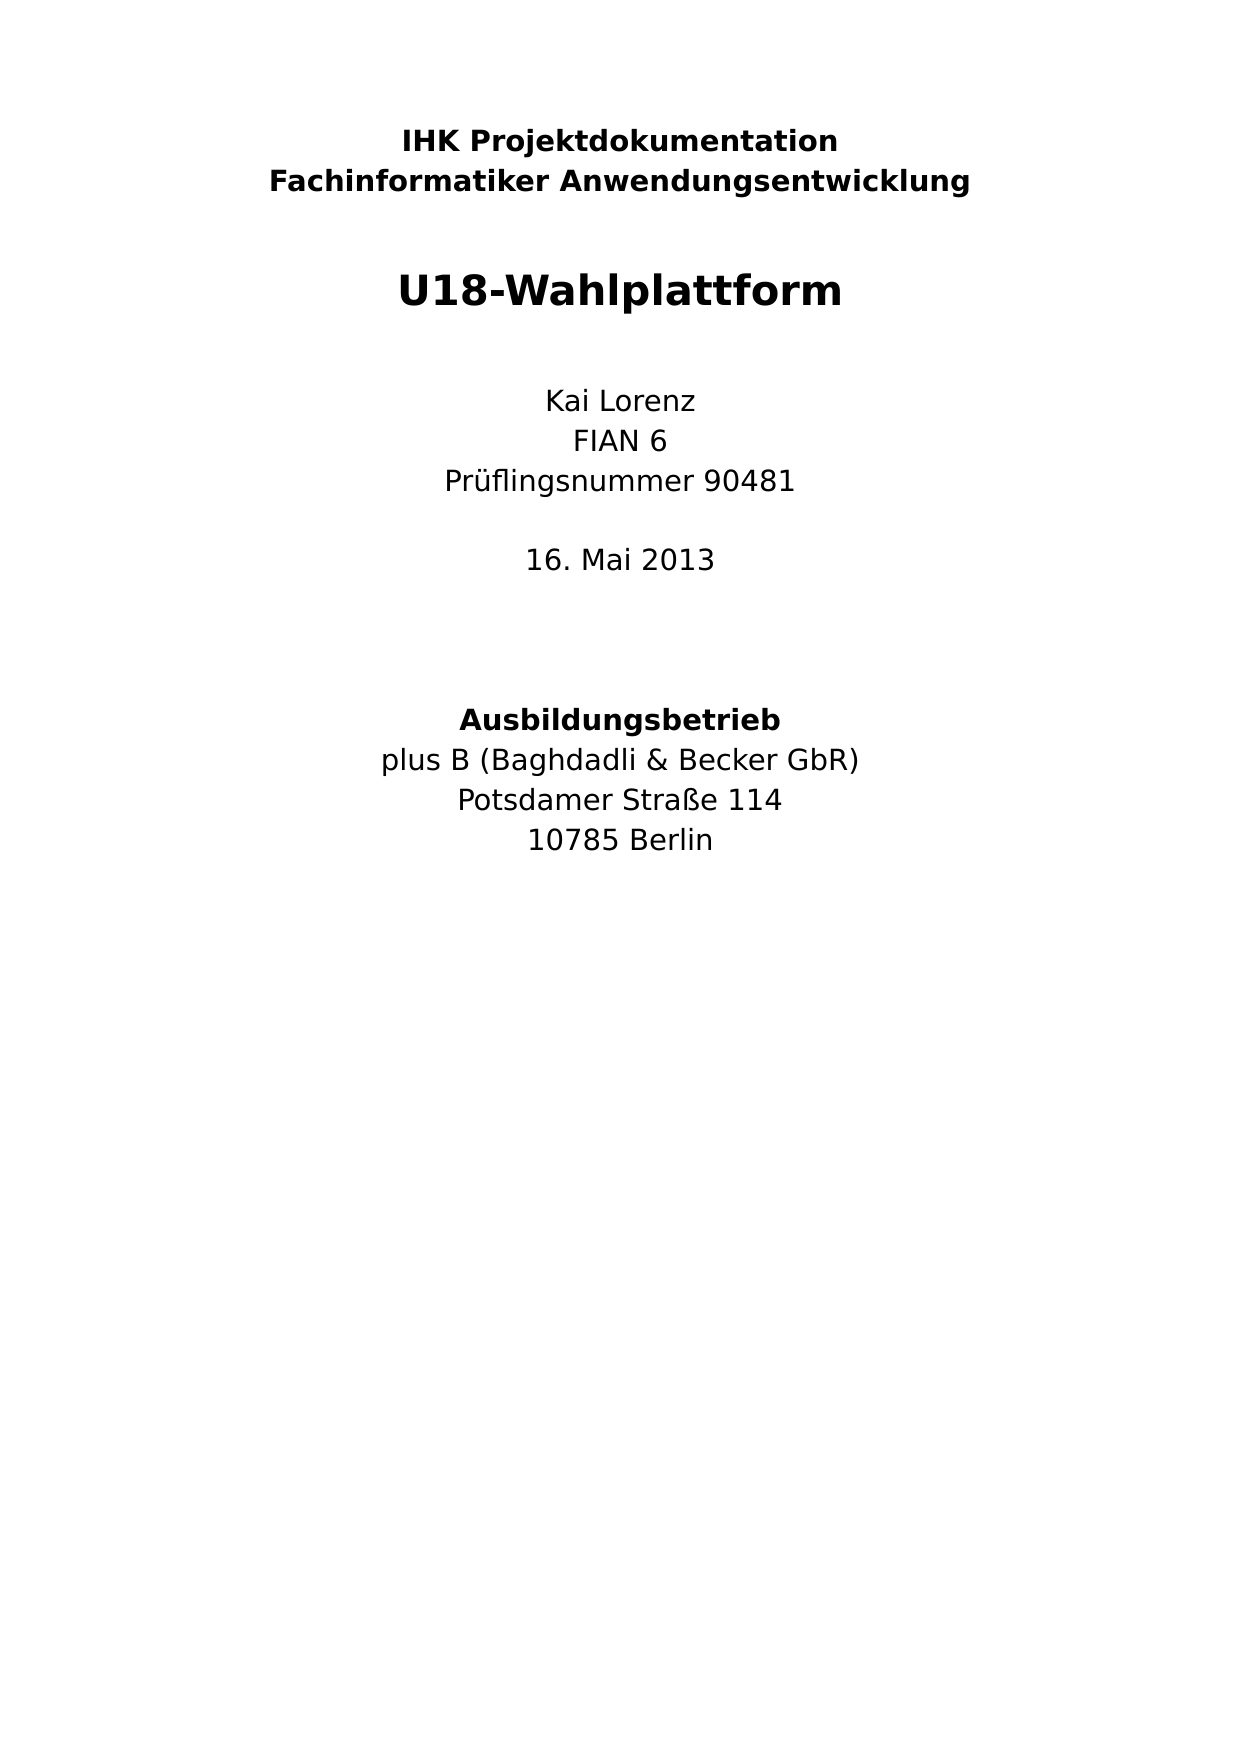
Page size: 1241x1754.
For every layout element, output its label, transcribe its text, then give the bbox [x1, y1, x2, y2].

text 10785 Berlin [118, 823, 1122, 857]
text Kai Lorenz [118, 384, 1122, 418]
text 16. Mai 2013 [118, 544, 1122, 578]
text Fachinformatiker Anwendungsentwicklung [118, 164, 1122, 198]
text IHK Projektdokumentation [118, 124, 1122, 158]
text FIAN 6 [118, 424, 1122, 458]
text plus B (Baghdadli & Becker GbR) [118, 743, 1122, 777]
text Ausbildungsbetrieb [118, 703, 1122, 737]
text Prüflingsnummer 90481 [118, 464, 1122, 498]
text U18-Wahlplattform [118, 267, 1122, 315]
text Potsdamer Straße 114 [118, 783, 1122, 817]
